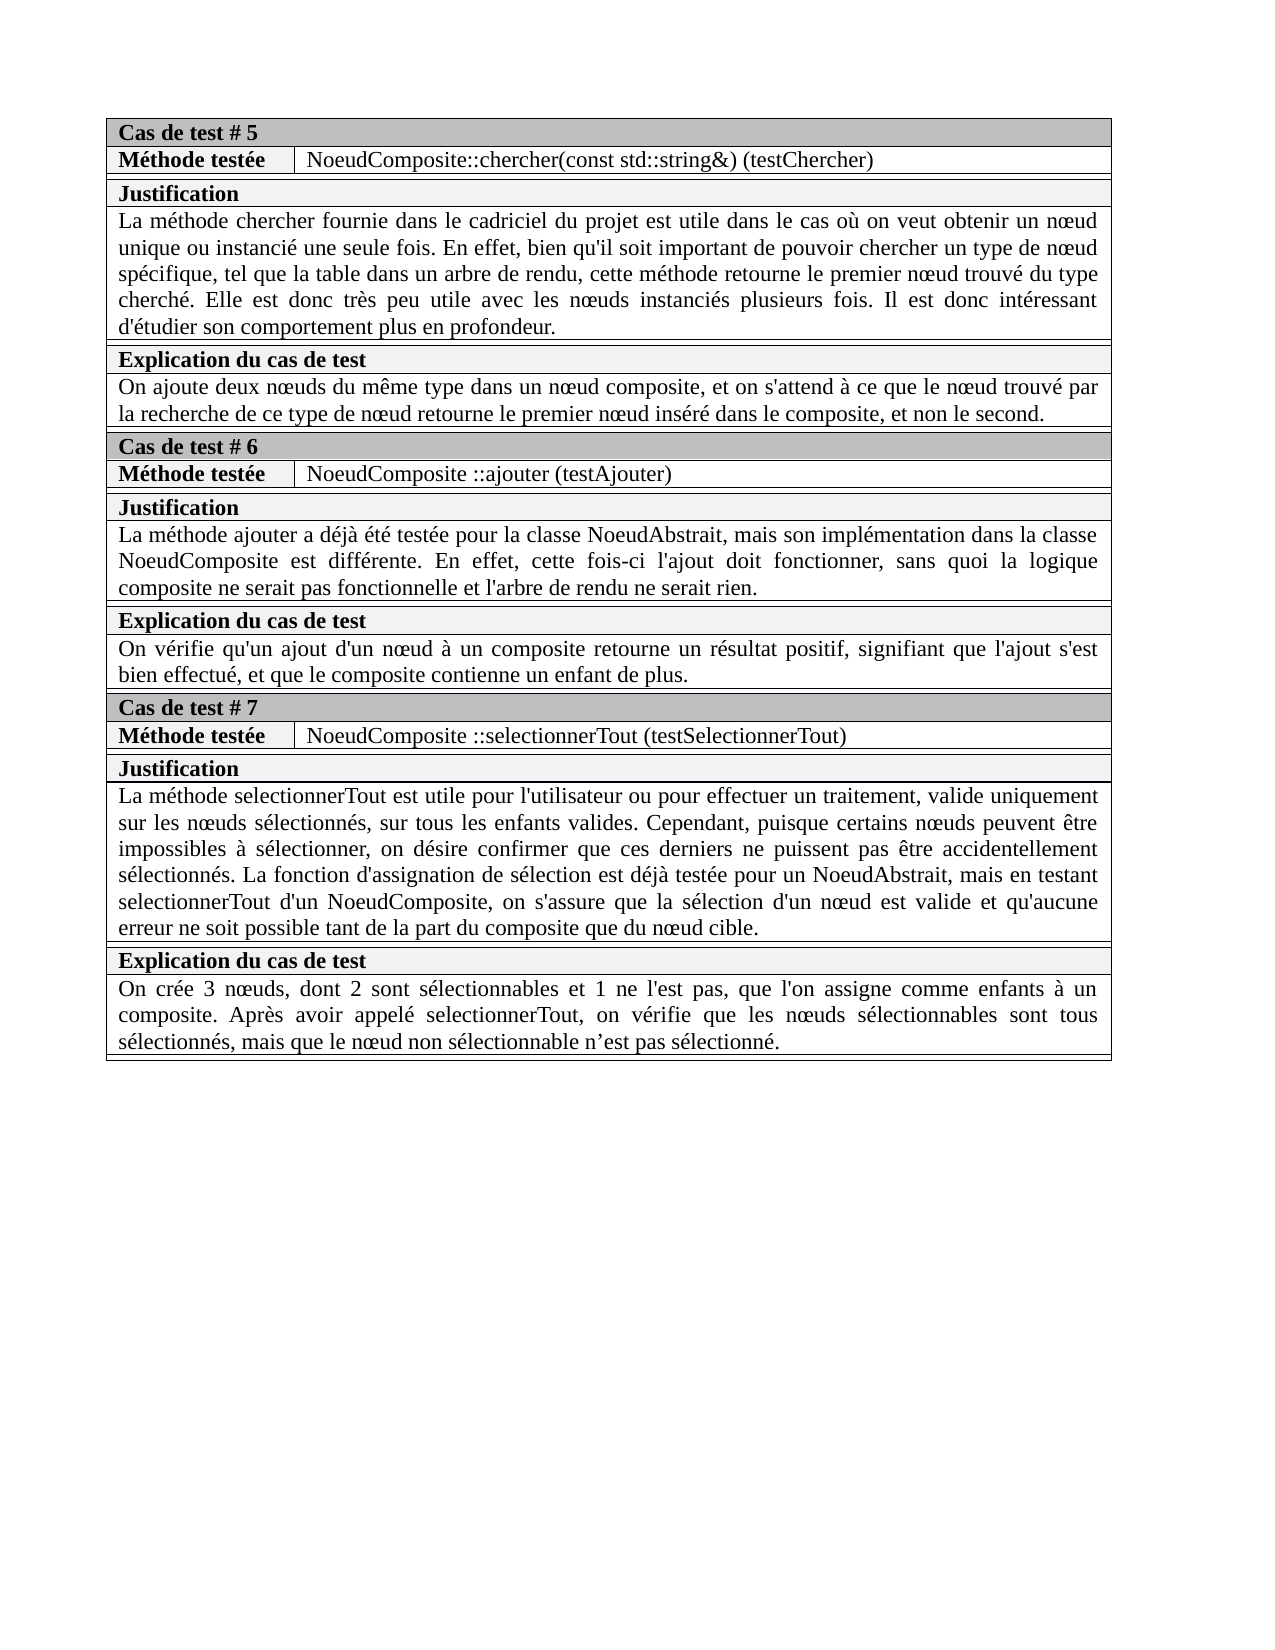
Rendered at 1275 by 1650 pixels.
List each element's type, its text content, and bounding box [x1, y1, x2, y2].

table_cell Explication du cas de test [107, 607, 1111, 634]
table_cell La méthode ajouter a déjà été testée pour la classe NoeudAbstrait, mais son implémentation dans la classe NoeudComposite est différente. En effet, cette fois-ci l'ajout doit fonctionner, sans quoi la logique composite ne serait pas fonctionnelle et l'arbre de rendu ne serait rien. [107, 521, 1111, 600]
table_cell Explication du cas de test [107, 346, 1111, 372]
table_cell Cas de test # 6 [107, 433, 1111, 459]
table_cell On crée 3 nœuds, dont 2 sont sélectionnables et 1 ne l'est pas, que l'on assigne comme enfants à un composite. Après avoir appelé selectionnerTout, on vérifie que les nœuds sélectionnables sont tous sélectionnés, mais que le nœud non sélectionnable n’est pas sélectionné. [107, 975, 1111, 1054]
table_cell [107, 942, 1111, 947]
table_cell La méthode chercher fournie dans le cadriciel du projet est utile dans le cas où on veut obtenir un nœud unique ou instancié une seule fois. En effet, bien qu'il soit important de pouvoir chercher un type de nœud spécifique, tel que la table dans un arbre de rendu, cette méthode retourne le premier nœud trouvé du type cherché. Elle est donc très peu utile avec les nœuds instanciés plusieurs fois. Il est donc intéressant d'étudier son comportement plus en profondeur. [107, 207, 1111, 339]
table_cell NoeudComposite::chercher(const std::string&) (testChercher) [295, 147, 1111, 173]
table_cell [107, 488, 1111, 493]
table_cell [107, 174, 1111, 179]
table_cell NoeudComposite ::selectionnerTout (testSelectionnerTout) [295, 722, 1111, 748]
table_header Cas de test # 5 [107, 119, 1111, 146]
table_cell Méthode testée [107, 722, 294, 748]
table_cell Explication du cas de test [107, 948, 1111, 974]
table_cell [107, 749, 1111, 754]
table_cell Justification [107, 494, 1111, 520]
table_cell Justification [107, 755, 1111, 781]
table_cell [107, 601, 1111, 606]
table_cell [107, 689, 1111, 693]
table_cell Méthode testée [107, 461, 294, 487]
table_cell Cas de test # 7 [107, 694, 1111, 721]
table_cell [107, 427, 1111, 432]
table_cell On vérifie qu'un ajout d'un nœud à un composite retourne un résultat positif, signifiant que l'ajout s'est bien effectué, et que le composite contienne un enfant de plus. [107, 635, 1111, 687]
table_cell [107, 1055, 1111, 1060]
table_cell La méthode selectionnerTout est utile pour l'utilisateur ou pour effectuer un traitement, valide uniquement sur les nœuds sélectionnés, sur tous les enfants valides. Cependant, puisque certains nœuds peuvent être impossibles à sélectionner, on désire confirmer que ces derniers ne puissent pas être accidentellement sélectionnés. La fonction d'assignation de sélection est déjà testée pour un NoeudAbstrait, mais en testant selectionnerTout d'un NoeudComposite, on s'assure que la sélection d'un nœud est valide et qu'aucune erreur ne soit possible tant de la part du composite que du nœud cible. [107, 783, 1111, 941]
table_cell NoeudComposite ::ajouter (testAjouter) [295, 461, 1111, 487]
table_cell Méthode testée [107, 147, 294, 173]
table_cell Justification [107, 180, 1111, 206]
table_cell [107, 340, 1111, 345]
table_cell On ajoute deux nœuds du même type dans un nœud composite, et on s'attend à ce que le nœud trouvé par la recherche de ce type de nœud retourne le premier nœud inséré dans le composite, et non le second. [107, 374, 1111, 426]
